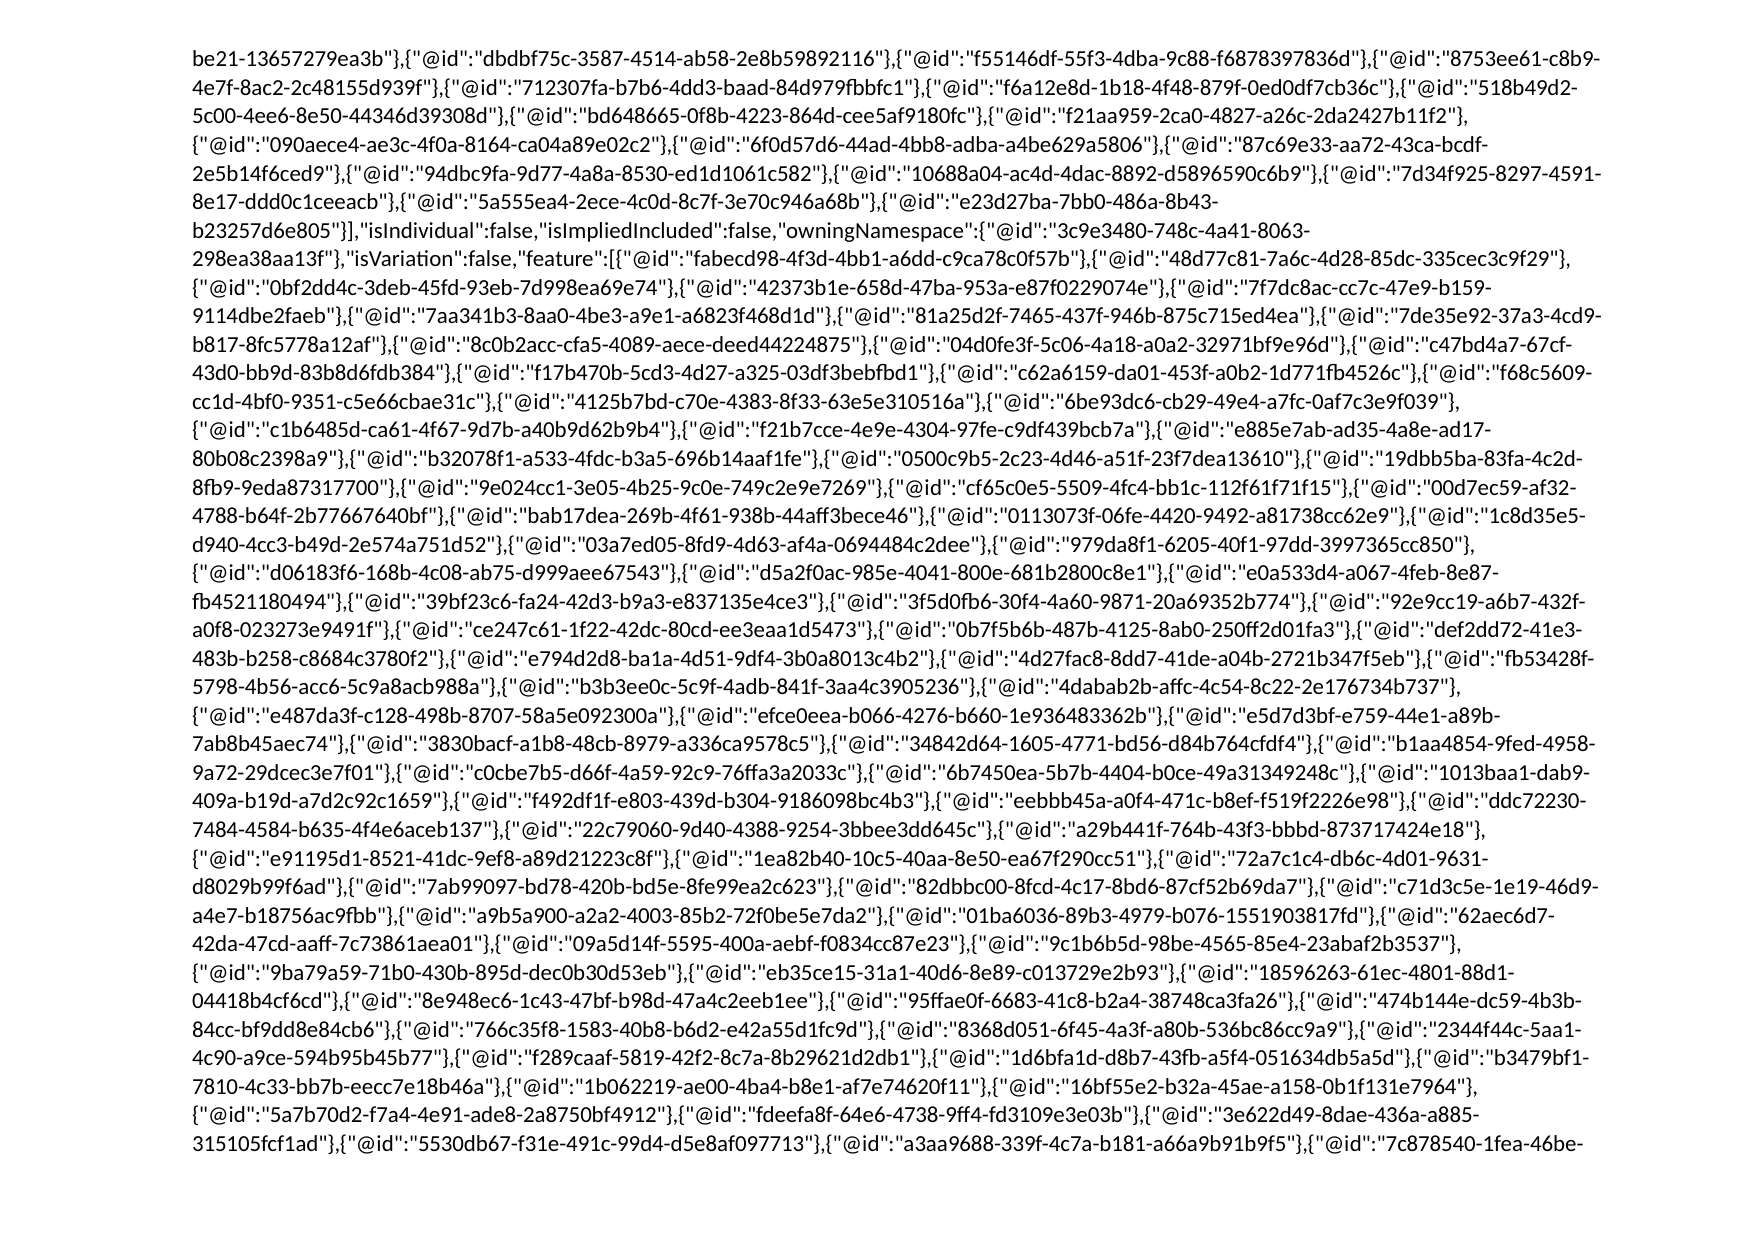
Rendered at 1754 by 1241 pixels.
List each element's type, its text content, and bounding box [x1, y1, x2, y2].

text be21-13657279ea3b"},{"@id":"dbdbf75c-3587-4514-ab58-2e8b59892116"},{"@id":"f55146df-55f3-4dba-9c88-f6878397836d"},{"@id":"8753ee61-c8b9-4e7f-8ac2-2c48155d939f"},{"@id":"712307fa-b7b6-4dd3-baad-84d979fbbfc1"},{"@id":"f6a12e8d-1b18-4f48-879f-0ed0df7cb36c"},{"@id":"518b49d2-5c00-4ee6-8e50-44346d39308d"},{"@id":"bd648665-0f8b-4223-864d-cee5af9180fc"},{"@id":"f21aa959-2ca0-4827-a26c-2da2427b11f2"},{"@id":"090aece4-ae3c-4f0a-8164-ca04a89e02c2"},{"@id":"6f0d57d6-44ad-4bb8-adba-a4be629a5806"},{"@id":"87c69e33-aa72-43ca-bcdf-2e5b14f6ced9"},{"@id":"94dbc9fa-9d77-4a8a-8530-ed1d1061c582"},{"@id":"10688a04-ac4d-4dac-8892-d5896590c6b9"},{"@id":"7d34f925-8297-4591-8e17-ddd0c1ceeacb"},{"@id":"5a555ea4-2ece-4c0d-8c7f-3e70c946a68b"},{"@id":"e23d27ba-7bb0-486a-8b43-b23257d6e805"}],"isIndividual":false,"isImpliedIncluded":false,"owningNamespace":{"@id":"3c9e3480-748c-4a41-8063-298ea38aa13f"},"isVariation":false,"feature":[{"@id":"fabecd98-4f3d-4bb1-a6dd-c9ca78c0f57b"},{"@id":"48d77c81-7a6c-4d28-85dc-335cec3c9f29"},{"@id":"0bf2dd4c-3deb-45fd-93eb-7d998ea69e74"},{"@id":"42373b1e-658d-47ba-953a-e87f0229074e"},{"@id":"7f7dc8ac-cc7c-47e9-b159-9114dbe2faeb"},{"@id":"7aa341b3-8aa0-4be3-a9e1-a6823f468d1d"},{"@id":"81a25d2f-7465-437f-946b-875c715ed4ea"},{"@id":"7de35e92-37a3-4cd9-b817-8fc5778a12af"},{"@id":"8c0b2acc-cfa5-4089-aece-deed44224875"},{"@id":"04d0fe3f-5c06-4a18-a0a2-32971bf9e96d"},{"@id":"c47bd4a7-67cf-43d0-bb9d-83b8d6fdb384"},{"@id":"f17b470b-5cd3-4d27-a325-03df3bebfbd1"},{"@id":"c62a6159-da01-453f-a0b2-1d771fb4526c"},{"@id":"f68c5609-cc1d-4bf0-9351-c5e66cbae31c"},{"@id":"4125b7bd-c70e-4383-8f33-63e5e310516a"},{"@id":"6be93dc6-cb29-49e4-a7fc-0af7c3e9f039"},{"@id":"c1b6485d-ca61-4f67-9d7b-a40b9d62b9b4"},{"@id":"f21b7cce-4e9e-4304-97fe-c9df439bcb7a"},{"@id":"e885e7ab-ad35-4a8e-ad17-80b08c2398a9"},{"@id":"b32078f1-a533-4fdc-b3a5-696b14aaf1fe"},{"@id":"0500c9b5-2c23-4d46-a51f-23f7dea13610"},{"@id":"19dbb5ba-83fa-4c2d-8fb9-9eda87317700"},{"@id":"9e024cc1-3e05-4b25-9c0e-749c2e9e7269"},{"@id":"cf65c0e5-5509-4fc4-bb1c-112f61f71f15"},{"@id":"00d7ec59-af32-4788-b64f-2b77667640bf"},{"@id":"bab17dea-269b-4f61-938b-44aff3bece46"},{"@id":"0113073f-06fe-4420-9492-a81738cc62e9"},{"@id":"1c8d35e5-d940-4cc3-b49d-2e574a751d52"},{"@id":"03a7ed05-8fd9-4d63-af4a-0694484c2dee"},{"@id":"979da8f1-6205-40f1-97dd-3997365cc850"},{"@id":"d06183f6-168b-4c08-ab75-d999aee67543"},{"@id":"d5a2f0ac-985e-4041-800e-681b2800c8e1"},{"@id":"e0a533d4-a067-4feb-8e87-fb4521180494"},{"@id":"39bf23c6-fa24-42d3-b9a3-e837135e4ce3"},{"@id":"3f5d0fb6-30f4-4a60-9871-20a69352b774"},{"@id":"92e9cc19-a6b7-432f-a0f8-023273e9491f"},{"@id":"ce247c61-1f22-42dc-80cd-ee3eaa1d5473"},{"@id":"0b7f5b6b-487b-4125-8ab0-250ff2d01fa3"},{"@id":"def2dd72-41e3-483b-b258-c8684c3780f2"},{"@id":"e794d2d8-ba1a-4d51-9df4-3b0a8013c4b2"},{"@id":"4d27fac8-8dd7-41de-a04b-2721b347f5eb"},{"@id":"fb53428f-5798-4b56-acc6-5c9a8acb988a"},{"@id":"b3b3ee0c-5c9f-4adb-841f-3aa4c3905236"},{"@id":"4dabab2b-affc-4c54-8c22-2e176734b737"},{"@id":"e487da3f-c128-498b-8707-58a5e092300a"},{"@id":"efce0eea-b066-4276-b660-1e936483362b"},{"@id":"e5d7d3bf-e759-44e1-a89b-7ab8b45aec74"},{"@id":"3830bacf-a1b8-48cb-8979-a336ca9578c5"},{"@id":"34842d64-1605-4771-bd56-d84b764cfdf4"},{"@id":"b1aa4854-9fed-4958-9a72-29dcec3e7f01"},{"@id":"c0cbe7b5-d66f-4a59-92c9-76ffa3a2033c"},{"@id":"6b7450ea-5b7b-4404-b0ce-49a31349248c"},{"@id":"1013baa1-dab9-409a-b19d-a7d2c92c1659"},{"@id":"f492df1f-e803-439d-b304-9186098bc4b3"},{"@id":"eebbb45a-a0f4-471c-b8ef-f519f2226e98"},{"@id":"ddc72230-7484-4584-b635-4f4e6aceb137"},{"@id":"22c79060-9d40-4388-9254-3bbee3dd645c"},{"@id":"a29b441f-764b-43f3-bbbd-873717424e18"},{"@id":"e91195d1-8521-41dc-9ef8-a89d21223c8f"},{"@id":"1ea82b40-10c5-40aa-8e50-ea67f290cc51"},{"@id":"72a7c1c4-db6c-4d01-9631-d8029b99f6ad"},{"@id":"7ab99097-bd78-420b-bd5e-8fe99ea2c623"},{"@id":"82dbbc00-8fcd-4c17-8bd6-87cf52b69da7"},{"@id":"c71d3c5e-1e19-46d9-a4e7-b18756ac9fbb"},{"@id":"a9b5a900-a2a2-4003-85b2-72f0be5e7da2"},{"@id":"01ba6036-89b3-4979-b076-1551903817fd"},{"@id":"62aec6d7-42da-47cd-aaff-7c73861aea01"},{"@id":"09a5d14f-5595-400a-aebf-f0834cc87e23"},{"@id":"9c1b6b5d-98be-4565-85e4-23abaf2b3537"},{"@id":"9ba79a59-71b0-430b-895d-dec0b30d53eb"},{"@id":"eb35ce15-31a1-40d6-8e89-c013729e2b93"},{"@id":"18596263-61ec-4801-88d1-04418b4cf6cd"},{"@id":"8e948ec6-1c43-47bf-b98d-47a4c2eeb1ee"},{"@id":"95ffae0f-6683-41c8-b2a4-38748ca3fa26"},{"@id":"474b144e-dc59-4b3b-84cc-bf9dd8e84cb6"},{"@id":"766c35f8-1583-40b8-b6d2-e42a55d1fc9d"},{"@id":"8368d051-6f45-4a3f-a80b-536bc86cc9a9"},{"@id":"2344f44c-5aa1-4c90-a9ce-594b95b45b77"},{"@id":"f289caaf-5819-42f2-8c7a-8b29621d2db1"},{"@id":"1d6bfa1d-d8b7-43fb-a5f4-051634db5a5d"},{"@id":"b3479bf1-7810-4c33-bb7b-eecc7e18b46a"},{"@id":"1b062219-ae00-4ba4-b8e1-af7e74620f11"},{"@id":"16bf55e2-b32a-45ae-a158-0b1f131e7964"},{"@id":"5a7b70d2-f7a4-4e91-ade8-2a8750bf4912"},{"@id":"fdeefa8f-64e6-4738-9ff4-fd3109e3e03b"},{"@id":"3e622d49-8dae-436a-a885-315105fcf1ad"},{"@id":"5530db67-f31e-491c-99d4-d5e8af097713"},{"@id":"a3aa9688-339f-4c7a-b181-a66a9b91b9f5"},{"@id":"7c878540-1fea-46be- [192, 44, 1606, 1157]
